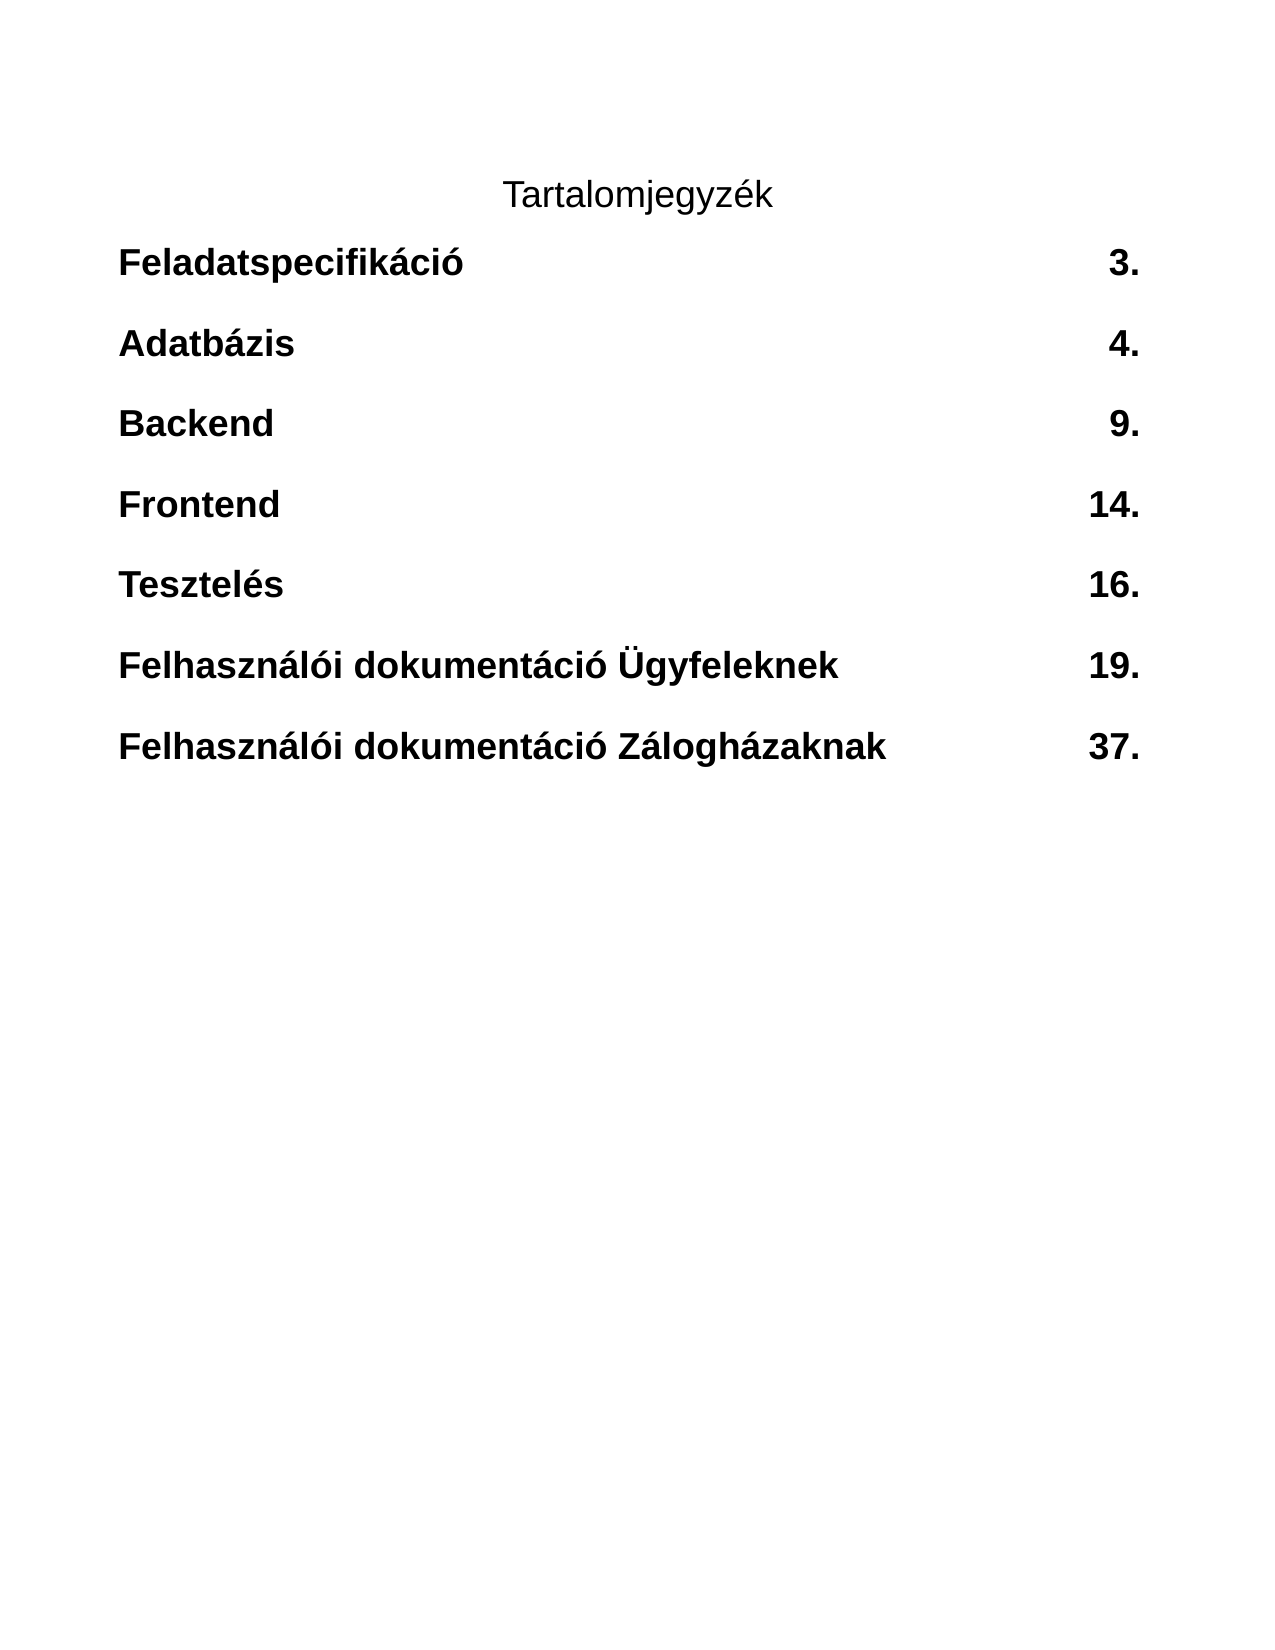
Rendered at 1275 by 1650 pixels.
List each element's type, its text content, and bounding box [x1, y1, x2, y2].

text Tartalomjegyzék [118, 172, 1157, 215]
subtitle Backend 9. [118, 401, 1157, 444]
subtitle Felhasználói dokumentáció Ügyfeleknek 19. [118, 643, 1157, 686]
subtitle Frontend 14. [118, 482, 1157, 525]
subtitle Tesztelés 16. [118, 563, 1157, 606]
subtitle Felhasználói dokumentáció Zálogházaknak 37. [118, 724, 1157, 767]
subtitle Adatbázis 4. [118, 321, 1157, 364]
subtitle Feladatspecifikáció 3. [118, 240, 1157, 283]
